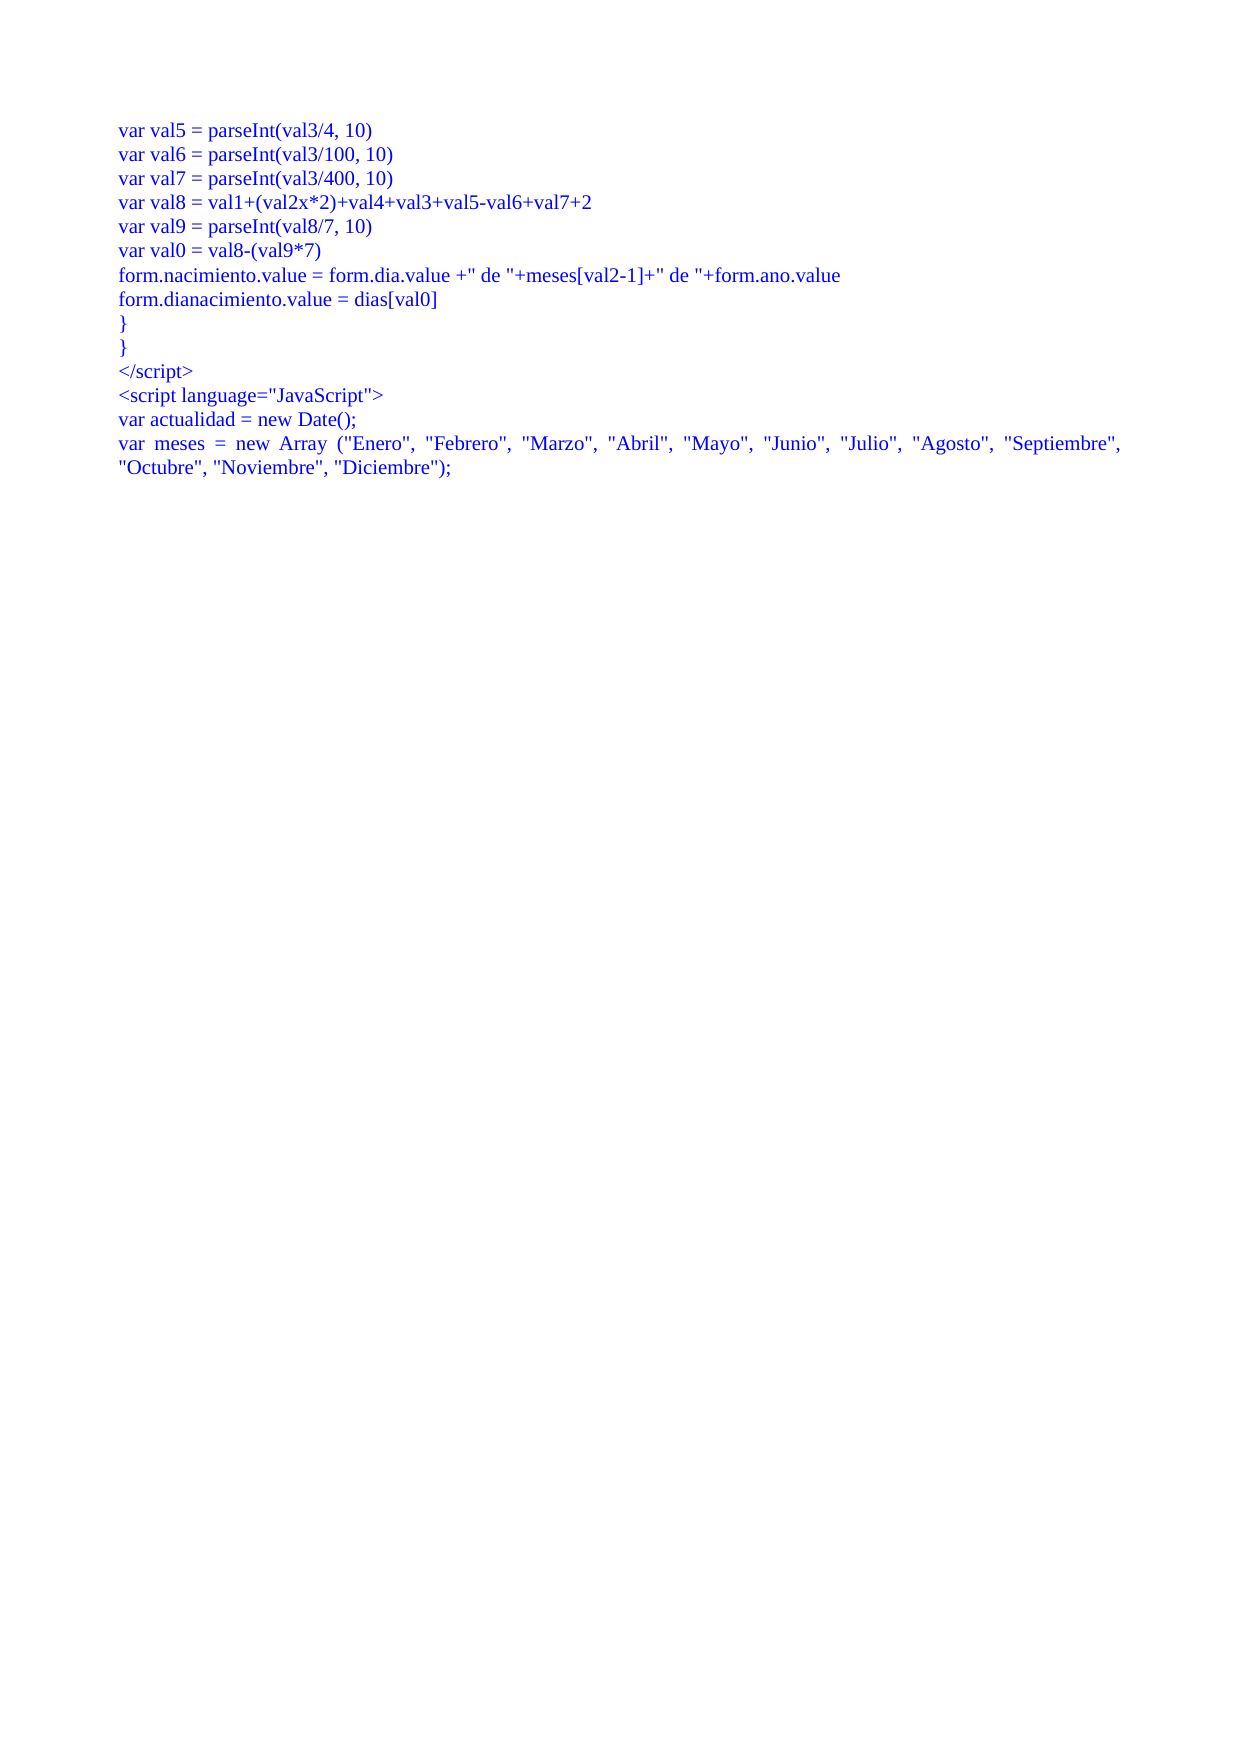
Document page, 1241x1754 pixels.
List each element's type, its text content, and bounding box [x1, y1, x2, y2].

text var meses = new Array ("Enero", "Febrero", "Marzo", "Abril", "Mayo", "Junio", "Julio", "Agosto", "Septiembre", "Octubre", "Noviembre", "Diciembre"); [118, 431, 1122, 479]
text form.dianacimiento.value = dias[val0] [118, 287, 1122, 311]
text <script language="JavaScript"> [118, 383, 1122, 407]
text } [118, 311, 1122, 335]
text var val0 = val8-(val9*7) [118, 238, 1122, 262]
text form.nacimiento.value = form.dia.value +" de "+meses[val2-1]+" de "+form.ano.value [118, 262, 1122, 287]
text var val8 = val1+(val2x*2)+val4+val3+val5-val6+val7+2 [118, 190, 1122, 214]
text var val9 = parseInt(val8/7, 10) [118, 214, 1122, 238]
text var actualidad = new Date(); [118, 407, 1122, 431]
text </script> [118, 359, 1122, 383]
text var val5 = parseInt(val3/4, 10) [118, 118, 1122, 142]
text var val6 = parseInt(val3/100, 10) [118, 142, 1122, 166]
text var val7 = parseInt(val3/400, 10) [118, 166, 1122, 190]
text } [118, 335, 1122, 359]
